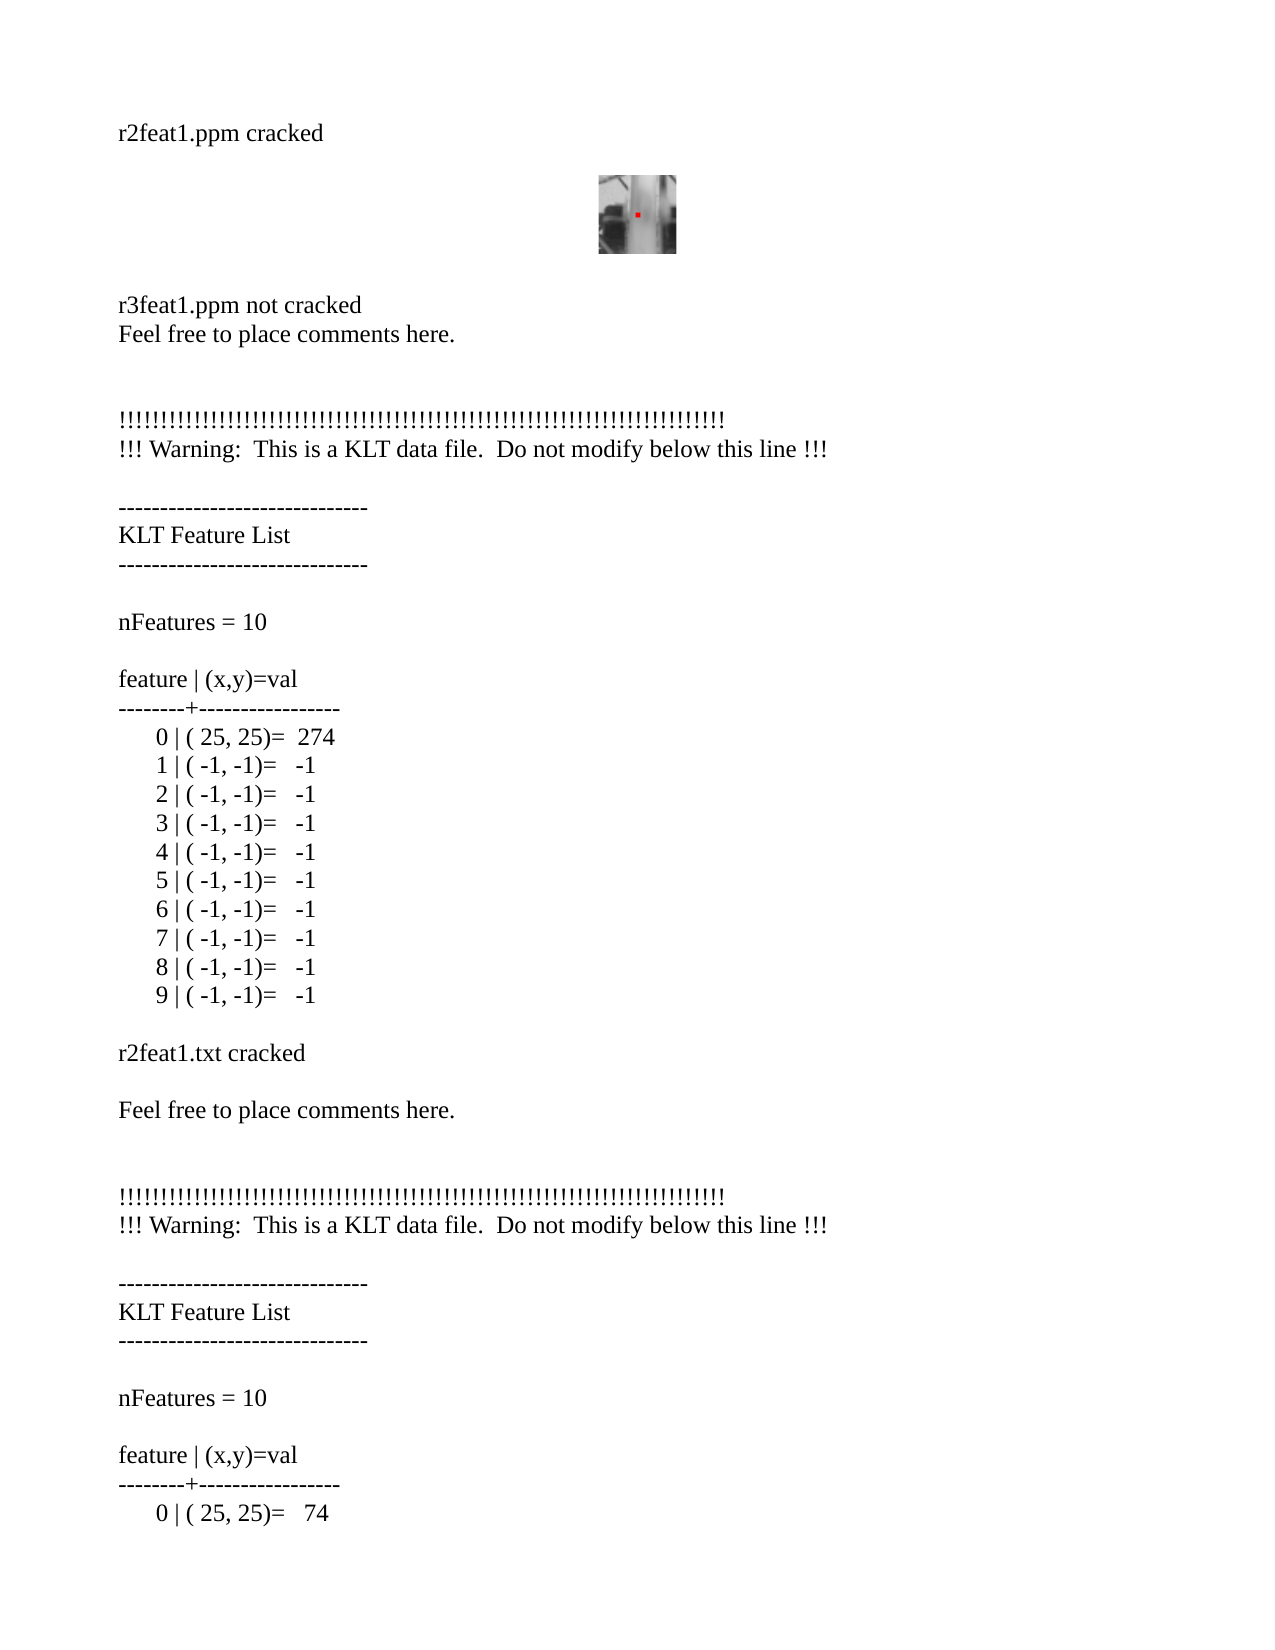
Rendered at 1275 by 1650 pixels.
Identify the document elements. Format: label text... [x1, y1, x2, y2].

picture [598, 175, 677, 254]
text Feel free to place comments here. [118, 1096, 1157, 1124]
text --------+----------------- [118, 1469, 1157, 1498]
text r2feat1.ppm cracked [118, 118, 1157, 147]
text 0 | ( 25, 25)= 74 [118, 1498, 1157, 1527]
text 5 | ( -1, -1)= -1 [118, 866, 1157, 894]
text r2feat1.txt cracked [118, 1038, 1157, 1067]
text 0 | ( 25, 25)= 274 [118, 722, 1157, 751]
text nFeatures = 10 [118, 1383, 1157, 1412]
text ------------------------------ [118, 492, 1157, 521]
text 8 | ( -1, -1)= -1 [118, 952, 1157, 981]
text 3 | ( -1, -1)= -1 [118, 808, 1157, 837]
text 7 | ( -1, -1)= -1 [118, 923, 1157, 952]
text ------------------------------ [118, 1326, 1157, 1354]
text !!!!!!!!!!!!!!!!!!!!!!!!!!!!!!!!!!!!!!!!!!!!!!!!!!!!!!!!!!!!!!!!!!!!!!!!! [118, 406, 1157, 434]
text 6 | ( -1, -1)= -1 [118, 894, 1157, 923]
text ------------------------------ [118, 549, 1157, 578]
text --------+----------------- [118, 693, 1157, 722]
text ------------------------------ [118, 1268, 1157, 1297]
text KLT Feature List [118, 1297, 1157, 1326]
text 2 | ( -1, -1)= -1 [118, 779, 1157, 808]
text KLT Feature List [118, 521, 1157, 549]
text feature | (x,y)=val [118, 1441, 1157, 1469]
text nFeatures = 10 [118, 607, 1157, 636]
text 4 | ( -1, -1)= -1 [118, 837, 1157, 866]
text 9 | ( -1, -1)= -1 [118, 981, 1157, 1009]
text r3feat1.ppm not cracked [118, 291, 1157, 319]
text !!!!!!!!!!!!!!!!!!!!!!!!!!!!!!!!!!!!!!!!!!!!!!!!!!!!!!!!!!!!!!!!!!!!!!!!! [118, 1182, 1157, 1211]
text 1 | ( -1, -1)= -1 [118, 751, 1157, 779]
text feature | (x,y)=val [118, 664, 1157, 693]
text Feel free to place comments here. [118, 319, 1157, 348]
text !!! Warning: This is a KLT data file. Do not modify below this line !!! [118, 434, 1157, 463]
text !!! Warning: This is a KLT data file. Do not modify below this line !!! [118, 1211, 1157, 1239]
